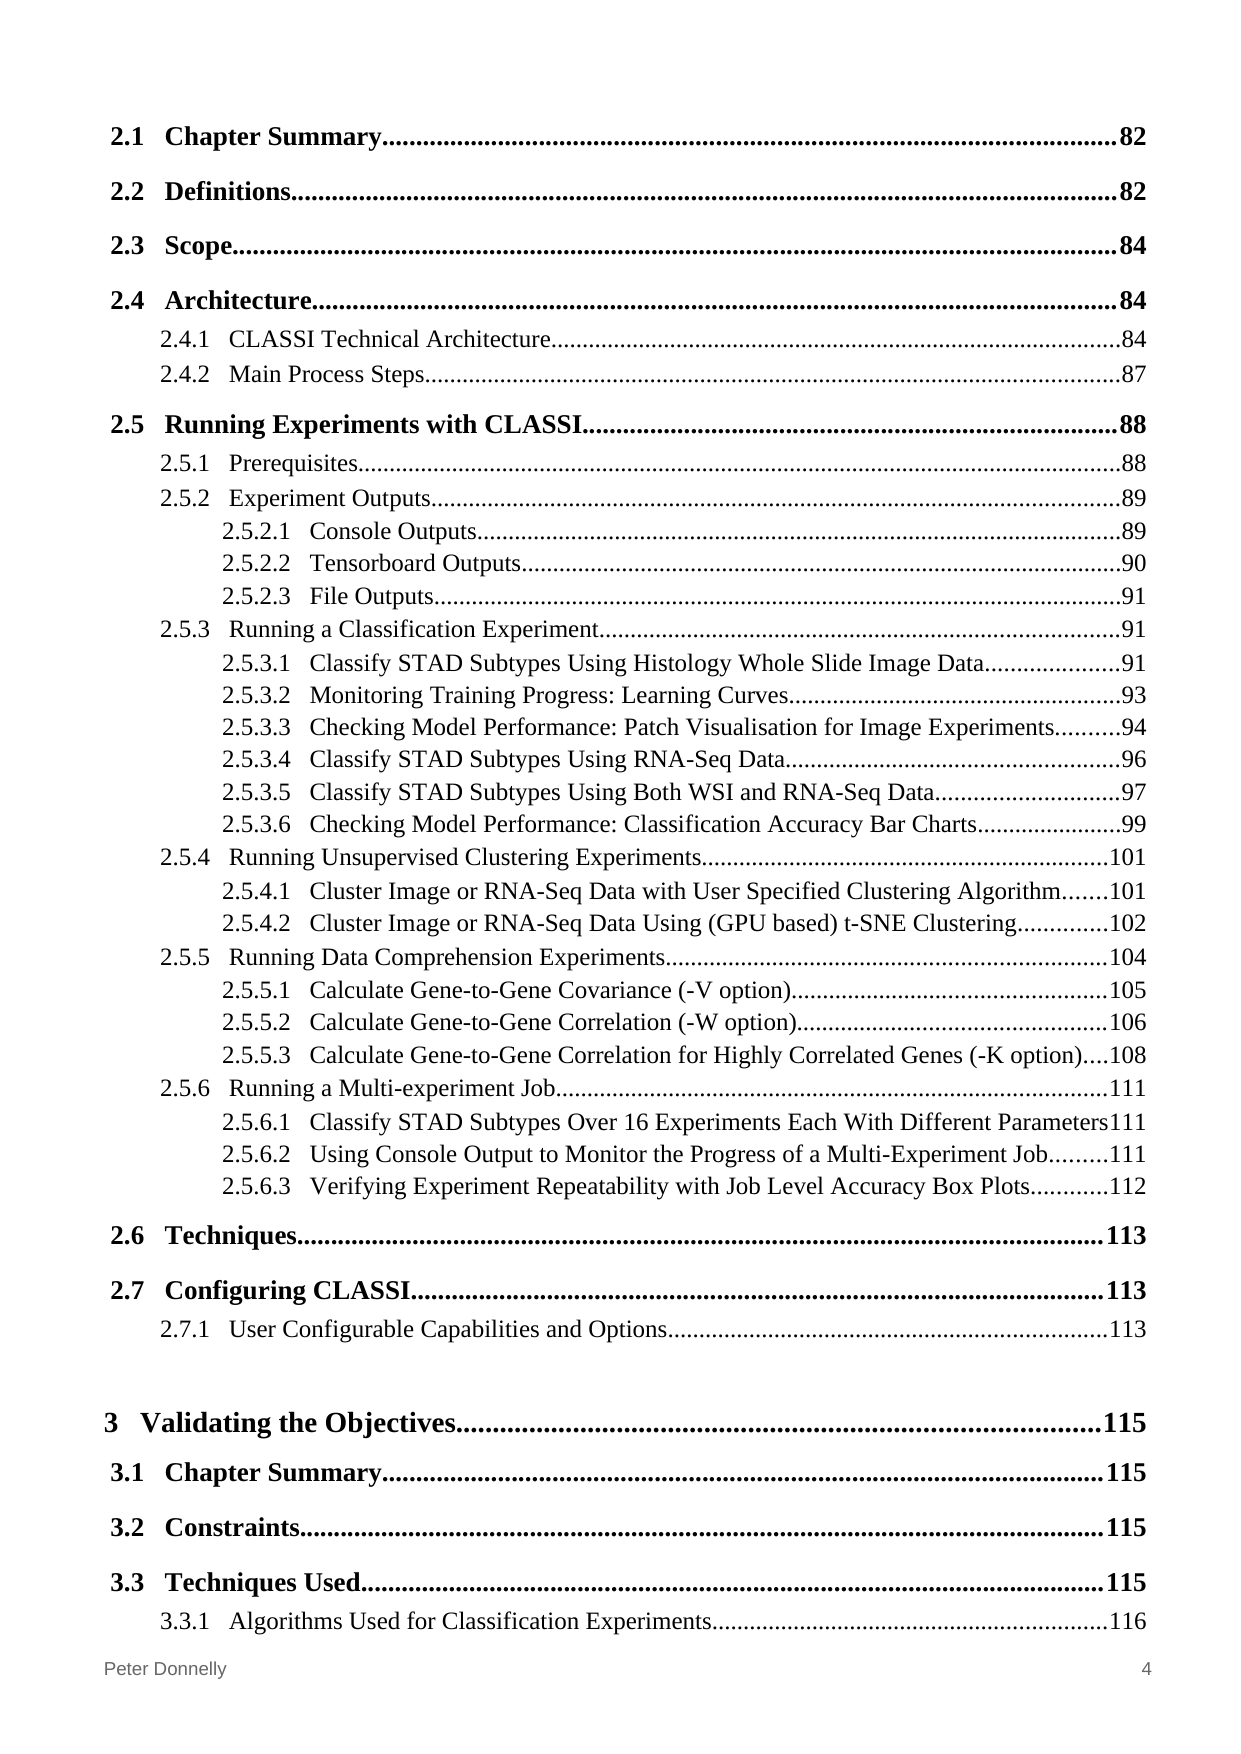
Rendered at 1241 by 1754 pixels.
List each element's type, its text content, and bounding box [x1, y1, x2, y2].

text 2.5.3.6 Checking Model Performance: Classification Accuracy Bar Charts 99 [216, 809, 1146, 838]
text 2.5.4.2 Cluster Image or RNA-Seq Data Using (GPU based) t-SNE Clustering 102 [216, 908, 1146, 937]
text 2.5.5 Running Data Comprehension Experiments 104 [154, 942, 1146, 970]
text 2.5.3.2 Monitoring Training Progress: Learning Curves 93 [216, 680, 1146, 709]
text 3.2 Constraints 115 [103, 1511, 1146, 1542]
text 2.4 Architecture 84 [103, 284, 1146, 315]
text 2.5.6.2 Using Console Output to Monitor the Progress of a Multi-Experiment Job 111 [216, 1139, 1146, 1168]
text 2.5.3.5 Classify STAD Subtypes Using Both WSI and RNA-Seq Data 97 [216, 777, 1146, 806]
text 2.6 Techniques 113 [103, 1219, 1146, 1251]
text 3.3 Techniques Used 115 [103, 1566, 1146, 1597]
text 2.5.5.3 Calculate Gene-to-Gene Correlation for Highly Correlated Genes (-K option) 108 [216, 1040, 1146, 1068]
text 2.4.2 Main Process Steps 87 [154, 359, 1146, 387]
text 2.5.3.1 Classify STAD Subtypes Using Histology Whole Slide Image Data 91 [216, 648, 1146, 676]
text 2.2 Definitions 82 [103, 174, 1146, 206]
text 2.3 Scope 84 [103, 229, 1146, 261]
text 2.5.5.2 Calculate Gene-to-Gene Correlation (-W option) 106 [216, 1007, 1146, 1036]
text 2.5.4 Running Unsupervised Clustering Experiments 101 [154, 842, 1146, 871]
text 2.1 Chapter Summary 82 [103, 120, 1146, 151]
text 2.5.2.3 File Outputs 91 [216, 581, 1146, 609]
text 2.5.3.3 Checking Model Performance: Patch Visualisation for Image Experiments 94 [216, 712, 1146, 741]
text 2.5.6 Running a Multi-experiment Job 111 [154, 1073, 1146, 1102]
text 2.5.2 Experiment Outputs 89 [154, 483, 1146, 511]
text 2.5.6.1 Classify STAD Subtypes Over 16 Experiments Each With Different Parameters 111 [216, 1107, 1146, 1135]
text 2.5.3 Running a Classification Experiment 91 [154, 614, 1146, 643]
text 2.5.3.4 Classify STAD Subtypes Using RNA-Seq Data 96 [216, 744, 1146, 773]
text 3.1 Chapter Summary 115 [103, 1456, 1146, 1487]
text 2.5.5.1 Calculate Gene-to-Gene Covariance (-V option) 105 [216, 975, 1146, 1004]
text 2.5.4.1 Cluster Image or RNA-Seq Data with User Specified Clustering Algorithm 101 [216, 876, 1146, 905]
text 2.4.1 CLASSI Technical Architecture 84 [154, 324, 1146, 353]
text 2.7 Configuring CLASSI 113 [103, 1274, 1146, 1305]
text 3 Validating the Objectives 115 [103, 1405, 1146, 1438]
text 2.5.2.1 Console Outputs 89 [216, 516, 1146, 545]
text 2.5.2.2 Tensorboard Outputs 90 [216, 548, 1146, 577]
text 2.5.1 Prerequisites 88 [154, 448, 1146, 477]
text 2.7.1 User Configurable Capabilities and Options 113 [154, 1314, 1146, 1343]
text 2.5 Running Experiments with CLASSI 88 [103, 408, 1146, 439]
text 2.5.6.3 Verifying Experiment Repeatability with Job Level Accuracy Box Plots 112 [216, 1171, 1146, 1200]
text 3.3.1 Algorithms Used for Classification Experiments 116 [154, 1606, 1146, 1634]
